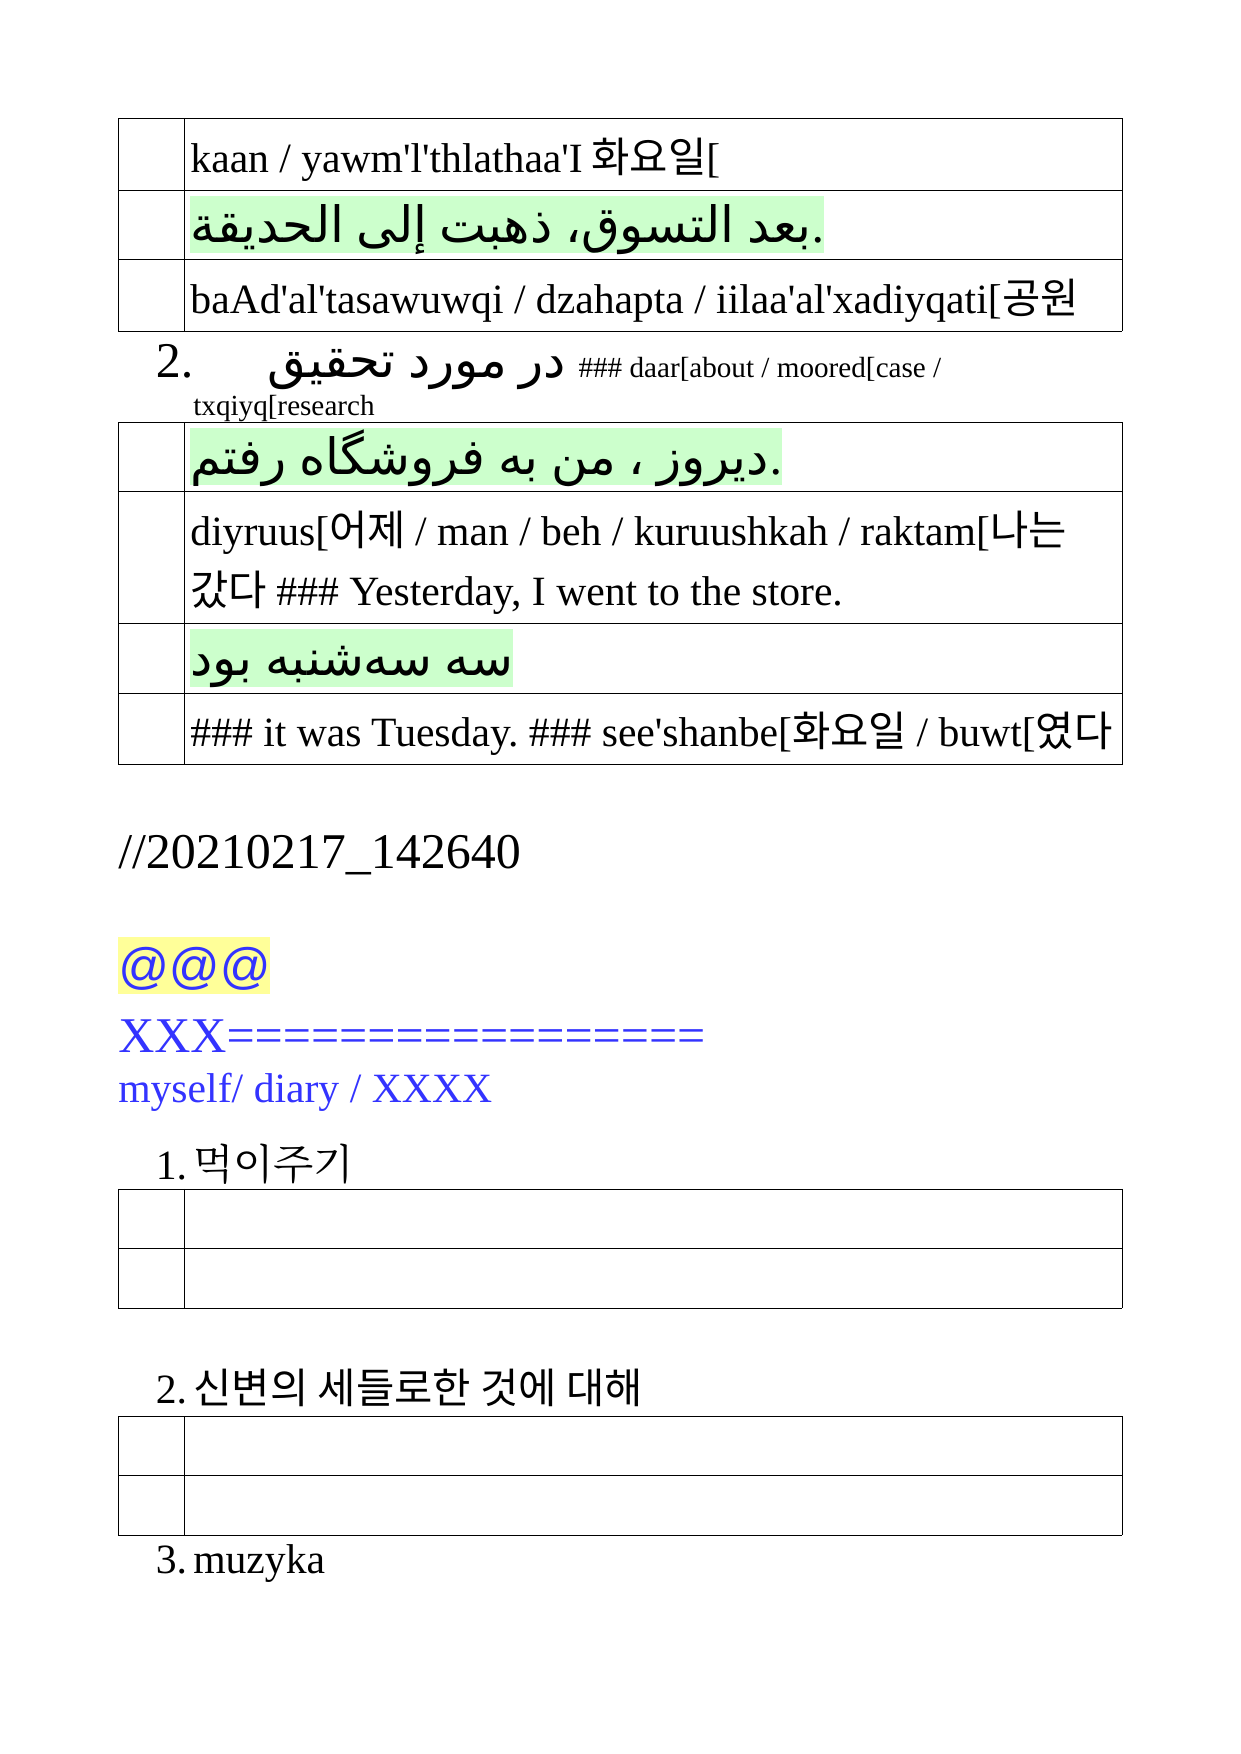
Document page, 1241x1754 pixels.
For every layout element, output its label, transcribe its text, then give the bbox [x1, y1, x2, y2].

table_cell [119, 119, 184, 190]
table_cell diyruus[어제 / man / beh / kuruushkah / raktam[나는 갔다 ### Yesterday, I went to the store. [185, 492, 1122, 623]
table_cell [119, 492, 184, 623]
table_cell [119, 191, 184, 259]
text @@@ [118, 937, 1122, 994]
table_header [119, 1190, 184, 1248]
table_cell [119, 260, 184, 331]
table_cell kaan / yawm'l'thlathaa'I화요일[ [185, 119, 1122, 190]
table_header [119, 1417, 184, 1475]
list 먹이주기 [156, 1141, 1122, 1189]
text myself/ diary / XXXX [118, 1063, 1122, 1111]
table_cell [185, 1249, 1122, 1308]
table_cell [119, 1476, 184, 1535]
list 신변의 세들로한 것에 대해 [156, 1356, 1122, 1416]
table_cell baAd'al'tasawuwqi / dzahapta / iilaa'al'xadiyqati[공원 [185, 260, 1122, 331]
table_header [185, 1417, 1122, 1475]
table_cell ### it was Tuesday. ### see'shanbe[화요일 / buwt[였다 [185, 694, 1122, 764]
table_cell [119, 624, 184, 692]
table_cell [119, 694, 184, 764]
table_header [119, 423, 184, 491]
table_cell [185, 1476, 1122, 1535]
table_cell [119, 1249, 184, 1308]
list muzyka [156, 1536, 1122, 1583]
text XXX================= [118, 1006, 1122, 1063]
list در مورد تحقیق ### daar[about / moored[case / txqiyq[research [156, 332, 1122, 422]
table_cell بعد التسوق، ذهبت إلى الحديقة. [185, 191, 1122, 259]
table_header دیروز ، من به فروشگاه رفتم. [185, 423, 1122, 491]
table_header [185, 1190, 1122, 1248]
table_cell سه سه‌شنبه بود [185, 624, 1122, 692]
text //20210217_142640 [118, 822, 1122, 879]
